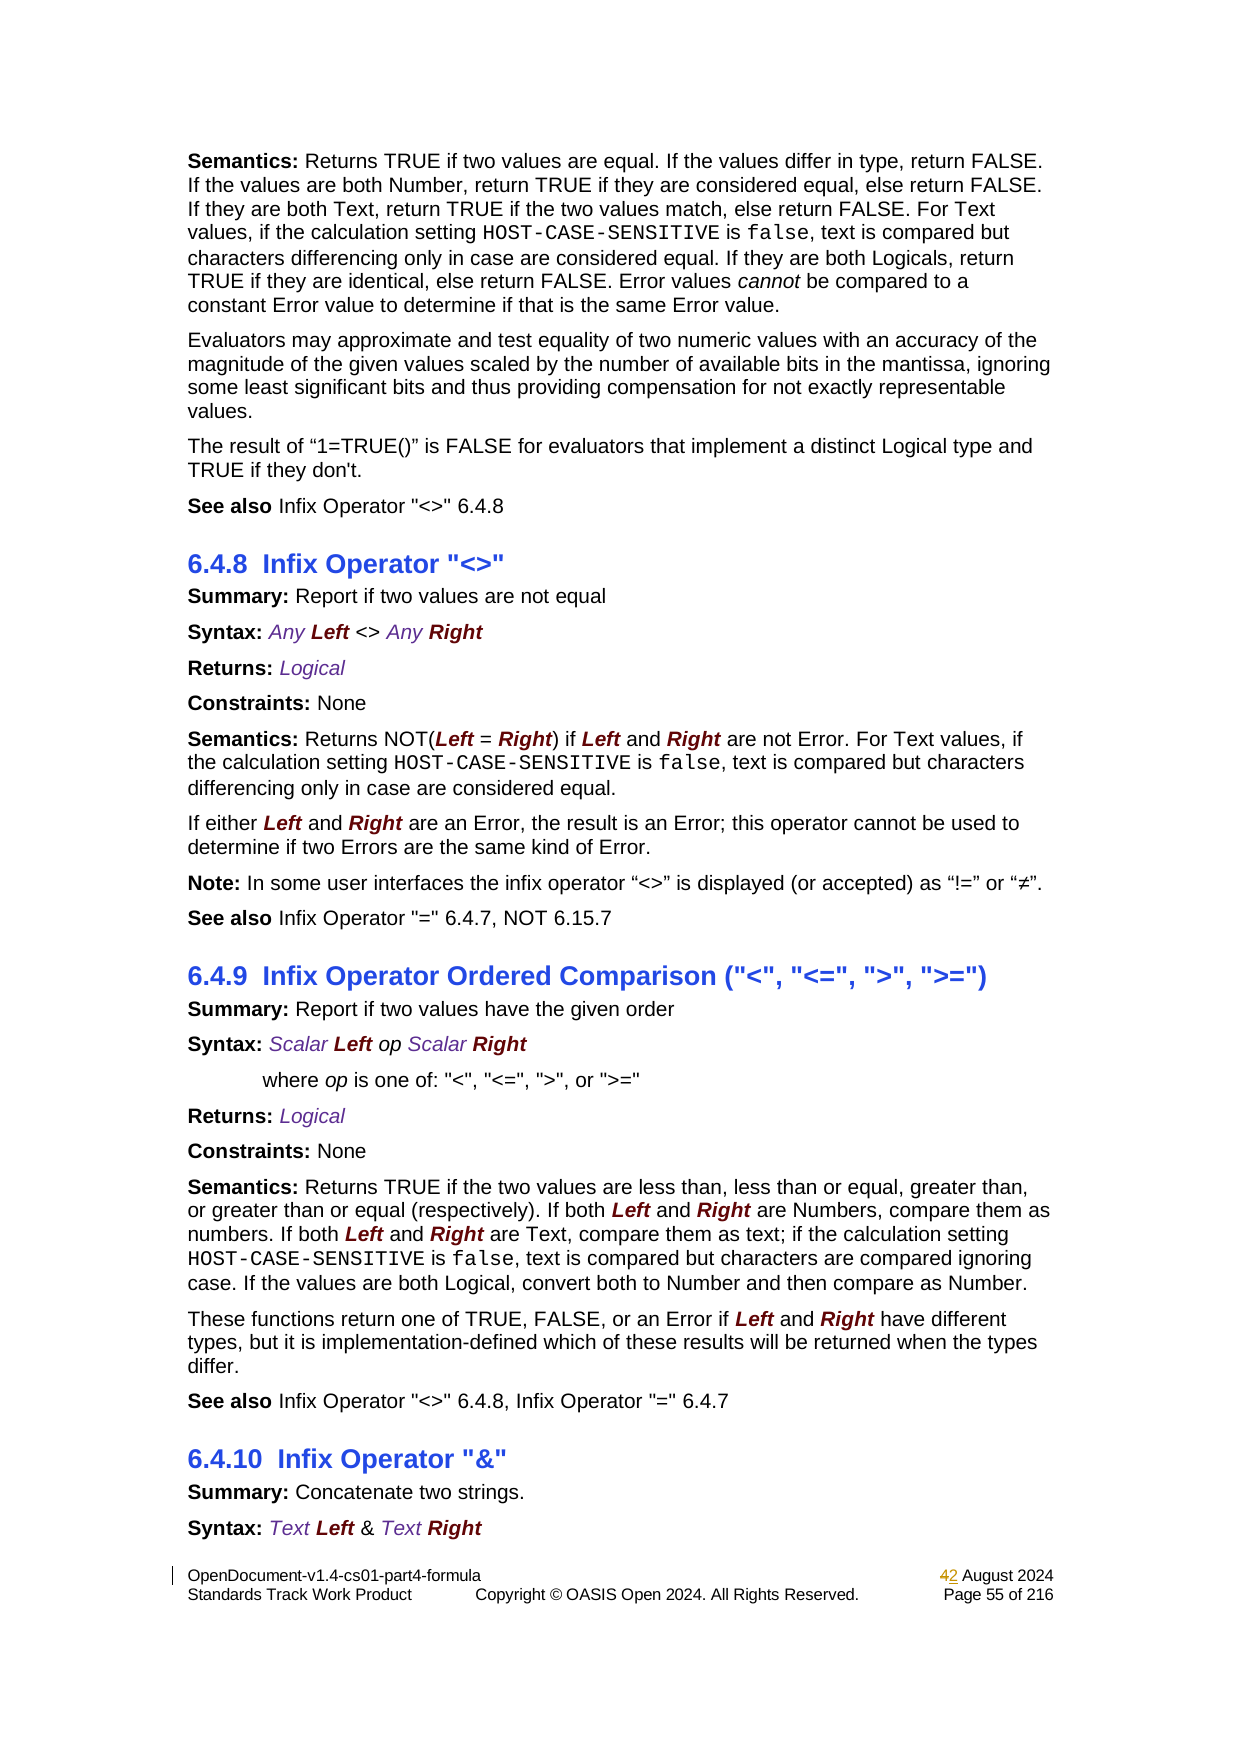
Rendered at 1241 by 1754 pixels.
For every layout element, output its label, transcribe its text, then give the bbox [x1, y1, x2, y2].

text Summary: Concatenate two strings. [187, 1480, 1053, 1504]
text Summary: Report if two values have the given order [187, 997, 1053, 1021]
text Returns: Logical [187, 1104, 1053, 1128]
text Evaluators may approximate and test equality of two numeric values with an accuracy of the magnitude of the given values scaled by the number of available bits in the mantissa, ignoring some least significant bits and thus providing compensation for not exactly representable values. [187, 329, 1053, 423]
text These functions return one of TRUE, FALSE, or an Error if Left and Right have different types, but it is implementation-defined which of these results will be returned when the types differ. [187, 1307, 1053, 1378]
text Summary: Report if two values are not equal [187, 585, 1053, 608]
subtitle Infix Operator "<>" [187, 549, 1053, 579]
text Syntax: Any Left <> Any Right [187, 620, 1053, 644]
text Constraints: None [187, 692, 1053, 715]
text Semantics: Returns NOT(Left = Right) if Left and Right are not Error. For Text values, if the calculation setting HOST-CASE-SENSITIVE is false, text is compared but characters differencing only in case are considered equal. [187, 727, 1053, 800]
text Returns: Logical [187, 656, 1053, 679]
subtitle Infix Operator Ordered Comparison ("<", "<=", ">", ">=") [187, 961, 1053, 991]
text Semantics: Returns TRUE if the two values are less than, less than or equal, greater than, or greater than or equal (respectively). If both Left and Right are Numbers, compare them as numbers. If both Left and Right are Text, compare them as text; if the calculation setting HOST-CASE-SENSITIVE is false, text is compared but characters are compared ignoring case. If the values are both Logical, convert both to Number and then compare as Number. [187, 1175, 1053, 1295]
subtitle Infix Operator "&" [187, 1444, 1053, 1474]
text See also Infix Operator "<>" 6.4.8 [187, 494, 1053, 518]
text Syntax: Scalar Left op Scalar Right [187, 1033, 1053, 1056]
text Semantics: Returns TRUE if two values are equal. If the values differ in type, return FALSE. If the values are both Number, return TRUE if they are considered equal, else return FALSE. If they are both Text, return TRUE if the two values match, else return FALSE. For Text values, if the calculation setting HOST-CASE-SENSITIVE is false, text is compared but characters differencing only in case are considered equal. If they are both Logicals, return TRUE if they are identical, else return FALSE. Error values cannot be compared to a constant Error value to determine if that is the same Error value. [187, 150, 1053, 317]
text See also Infix Operator "=" 6.4.7, NOT 6.15.7 [187, 907, 1053, 930]
text Constraints: None [187, 1140, 1053, 1163]
text See also Infix Operator "<>" 6.4.8, Infix Operator "=" 6.4.7 [187, 1390, 1053, 1413]
text Syntax: Text Left & Text Right [187, 1516, 1053, 1539]
text The result of “1=TRUE()” is FALSE for evaluators that implement a distinct Logical type and TRUE if they don't. [187, 435, 1053, 482]
text where op is one of: "<", "<=", ">", or ">=" [187, 1068, 1053, 1092]
text Note: In some user interfaces the infix operator “<>” is displayed (or accepted) as “!=” or “≠”. [187, 871, 1053, 894]
text If either Left and Right are an Error, the result is an Error; this operator cannot be used to determine if two Errors are the same kind of Error. [187, 812, 1053, 859]
